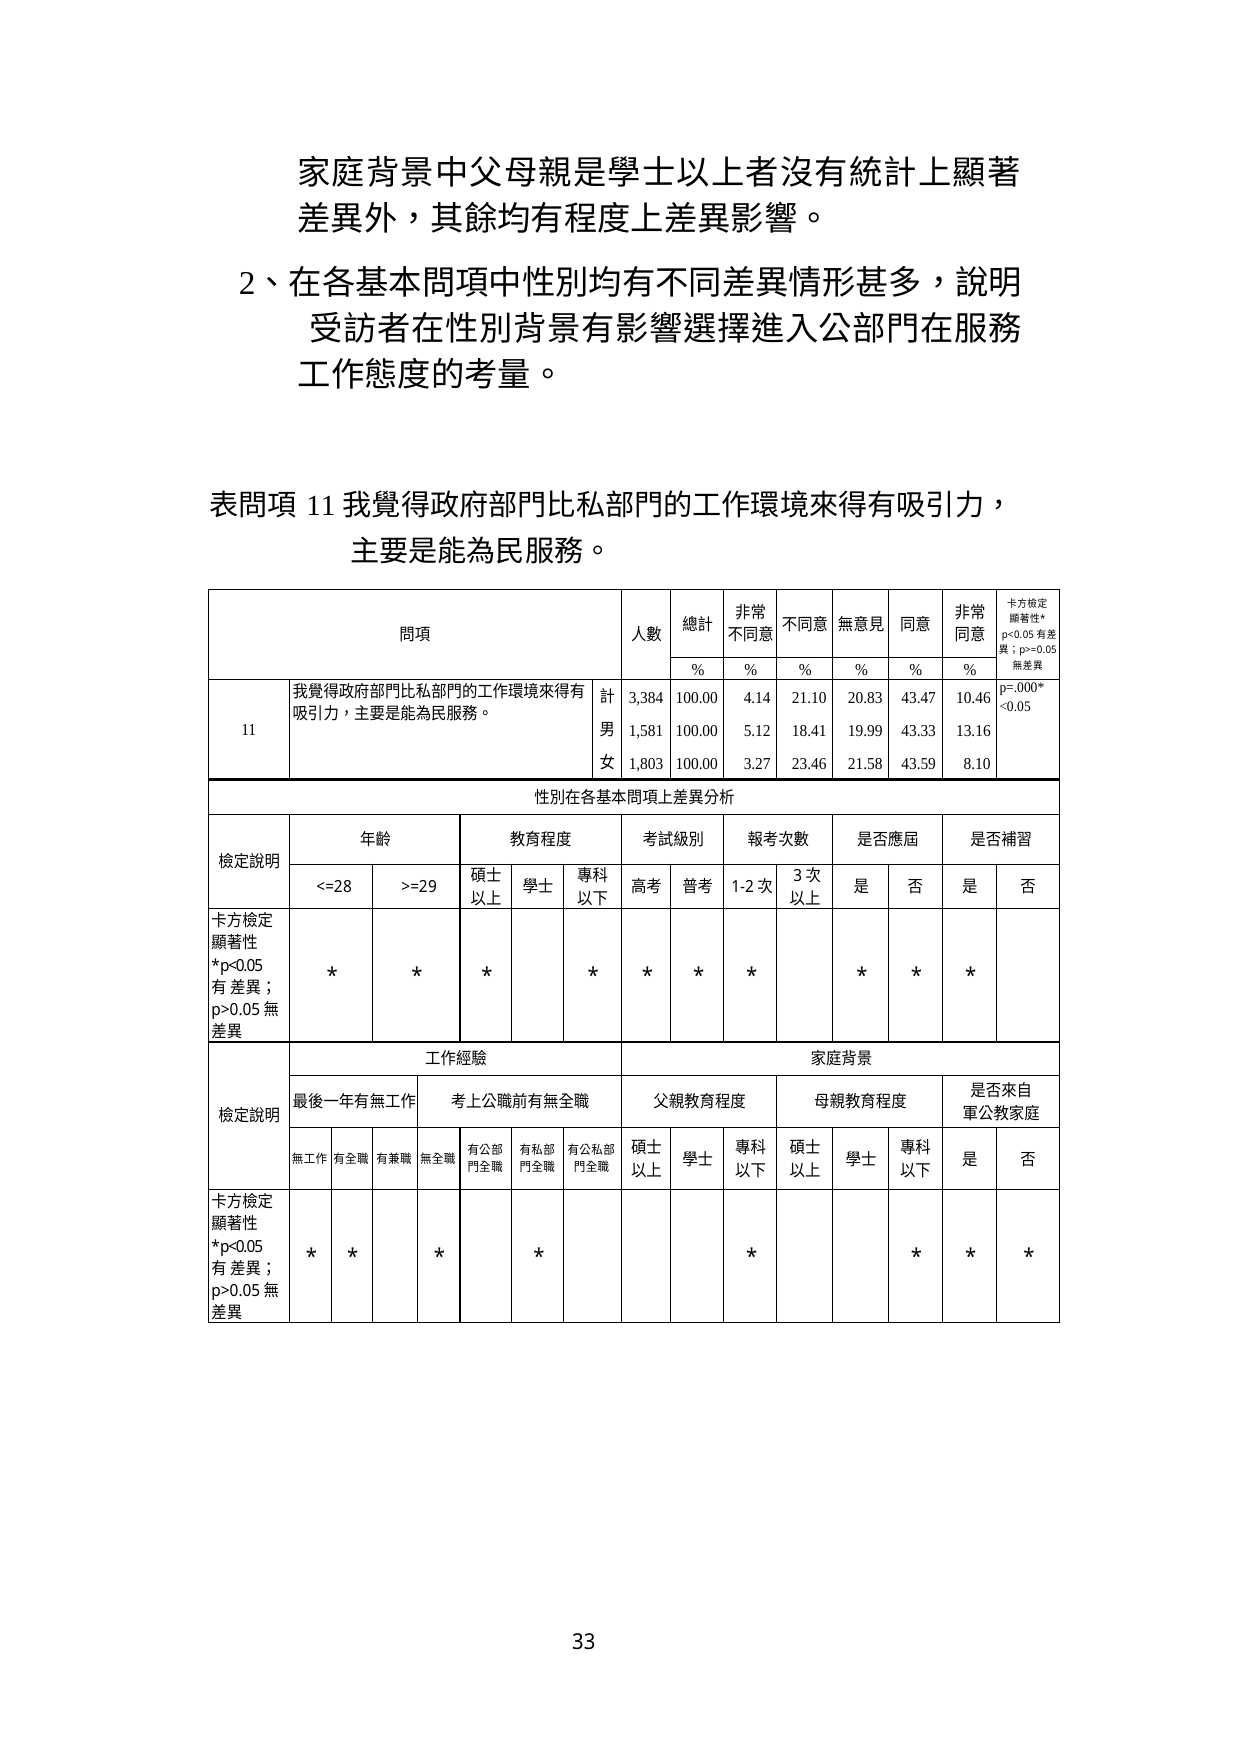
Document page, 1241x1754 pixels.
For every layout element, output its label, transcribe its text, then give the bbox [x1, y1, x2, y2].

table_cell 是 [943, 1128, 996, 1189]
table_cell * [889, 1190, 942, 1322]
table_cell 4.14 5.12 3.27 [724, 680, 776, 778]
table_header 不同意 [777, 590, 832, 657]
table_cell 有全職 [332, 1128, 372, 1189]
table_cell 3次 以上 [777, 865, 832, 908]
table_cell 否 [997, 1128, 1059, 1189]
table_cell * [833, 909, 888, 1041]
table_cell 專科 以下 [564, 865, 621, 908]
table_cell 家庭背景 [622, 1043, 1059, 1075]
table_header 無意見 [833, 590, 888, 657]
table_cell 是否補習 [943, 815, 1059, 863]
table_cell * [622, 909, 670, 1041]
table_cell 是 [943, 865, 996, 908]
table_cell 1-2次 [724, 865, 776, 908]
table_cell 檢定說明 [209, 1043, 289, 1189]
table_cell * [889, 909, 942, 1041]
text 工作態度的考量。 [297, 353, 1022, 395]
table_cell 碩士 以上 [461, 865, 511, 908]
table_cell 有公私部 門全職 [564, 1128, 621, 1189]
table_cell 是否應屆 [833, 815, 942, 863]
table_cell 檢定說明 [209, 815, 289, 908]
table_cell 工作經驗 [290, 1043, 621, 1075]
text 家庭背景中父母親是學士以上者沒有統計上顯著差異外，其餘均有程度上差異影響。 [297, 148, 1022, 239]
table_header 卡方檢定 顯著性* p<0.05有差 異；p>=0.05 無差異 [997, 590, 1059, 679]
table_cell [777, 1190, 832, 1322]
table_cell 有兼職 [373, 1128, 417, 1189]
table_cell * [512, 1190, 563, 1322]
table_cell 專科 以下 [889, 1128, 942, 1189]
table_cell 高考 [622, 865, 670, 908]
table_cell * [418, 1190, 459, 1322]
table_cell % [671, 658, 723, 679]
table_cell p=.000* <0.05 [997, 680, 1059, 778]
table_cell 卡方檢定 顯著性 *p<0.05有 差異； p>0.05無 差異 [209, 1190, 289, 1322]
table_cell 碩士 以上 [777, 1128, 832, 1189]
table_cell 性別在各基本問項上差異分析 [209, 781, 1059, 814]
table_cell [622, 1190, 670, 1322]
table_cell [833, 1190, 888, 1322]
table_cell % [889, 658, 942, 679]
table_cell <=28 [290, 865, 372, 908]
text 表問項11 我覺得政府部門比私部門的工作環境來得有吸引力， [209, 486, 1022, 523]
table_cell 專科 以下 [724, 1128, 776, 1189]
table_cell * [461, 909, 511, 1041]
table_cell * [564, 909, 621, 1041]
table_cell 無工作 [290, 1128, 331, 1189]
table_cell [997, 909, 1059, 1041]
table_cell 有公部 門全職 [461, 1128, 511, 1189]
table_cell 教育程度 [461, 815, 621, 863]
table_cell 母親教育程度 [777, 1076, 942, 1127]
table_header 人數 [622, 590, 670, 679]
table_cell 卡方檢定 顯著性 *p<0.05有 差異； p>0.05無 差異 [209, 909, 289, 1041]
table_cell * [290, 909, 372, 1041]
table_cell 是否來自 軍公教家庭 [943, 1076, 1059, 1127]
table_cell [671, 1190, 723, 1322]
table_cell 11 [209, 680, 289, 778]
table_cell 43.47 43.33 43.59 [889, 680, 942, 778]
table_cell * [671, 909, 723, 1041]
table_cell [512, 909, 563, 1041]
table_header 總計 [671, 590, 723, 657]
table_header 非常 不同意 [724, 590, 776, 657]
table_cell 無全職 [418, 1128, 459, 1189]
table_cell 普考 [671, 865, 723, 908]
table_cell 否 [889, 865, 942, 908]
table_cell 學士 [512, 865, 563, 908]
table_cell * [332, 1190, 372, 1322]
table_cell 21.10 18.41 23.46 [777, 680, 832, 778]
table_cell [777, 909, 832, 1041]
table_cell [564, 1190, 621, 1322]
table_header 問項 [209, 590, 621, 679]
table_cell * [943, 909, 996, 1041]
table_cell 考上公職前有無全職 [418, 1076, 621, 1127]
table_cell 碩士 以上 [622, 1128, 670, 1189]
table_cell 考試級別 [622, 815, 723, 863]
table_cell 學士 [671, 1128, 723, 1189]
text 主要是能為民服務。 [350, 532, 1022, 569]
table_cell [373, 1190, 417, 1322]
table_cell 最後一年有無工作 [290, 1076, 417, 1127]
table_cell * [724, 1190, 776, 1322]
table_cell 100.00 100.00 100.00 [671, 680, 723, 778]
table_header 同意 [889, 590, 942, 657]
table_header 非常 同意 [943, 590, 996, 657]
table_cell 是 [833, 865, 888, 908]
table_cell % [943, 658, 996, 679]
table_cell * [997, 1190, 1059, 1322]
table_cell % [833, 658, 888, 679]
table_cell 計 男 女 [593, 680, 621, 778]
table_cell % [724, 658, 776, 679]
table_cell * [373, 909, 459, 1041]
table_cell 學士 [833, 1128, 888, 1189]
text 2、在各基本問項中性別均有不同差異情形甚多，說明 受訪者在性別背景有影響選擇進入公部門在服務 [221, 258, 1022, 350]
table_cell >=29 [373, 865, 459, 908]
table_cell % [777, 658, 832, 679]
table_cell * [943, 1190, 996, 1322]
table_cell 3,384 1,581 1,803 [622, 680, 670, 778]
table_cell 報考次數 [724, 815, 832, 863]
table_cell 10.46 13.16 8.10 [943, 680, 996, 778]
table_cell [461, 1190, 511, 1322]
table_cell 父親教育程度 [622, 1076, 776, 1127]
table_cell 20.83 19.99 21.58 [833, 680, 888, 778]
table_cell 我覺得政府部門比私部門的工作環境來得有 吸引力，主要是能為民服務。 [290, 680, 592, 778]
table_cell 年齡 [290, 815, 459, 863]
table_cell 否 [997, 865, 1059, 908]
table_cell * [724, 909, 776, 1041]
table_cell 有私部 門全職 [512, 1128, 563, 1189]
table_cell * [290, 1190, 331, 1322]
